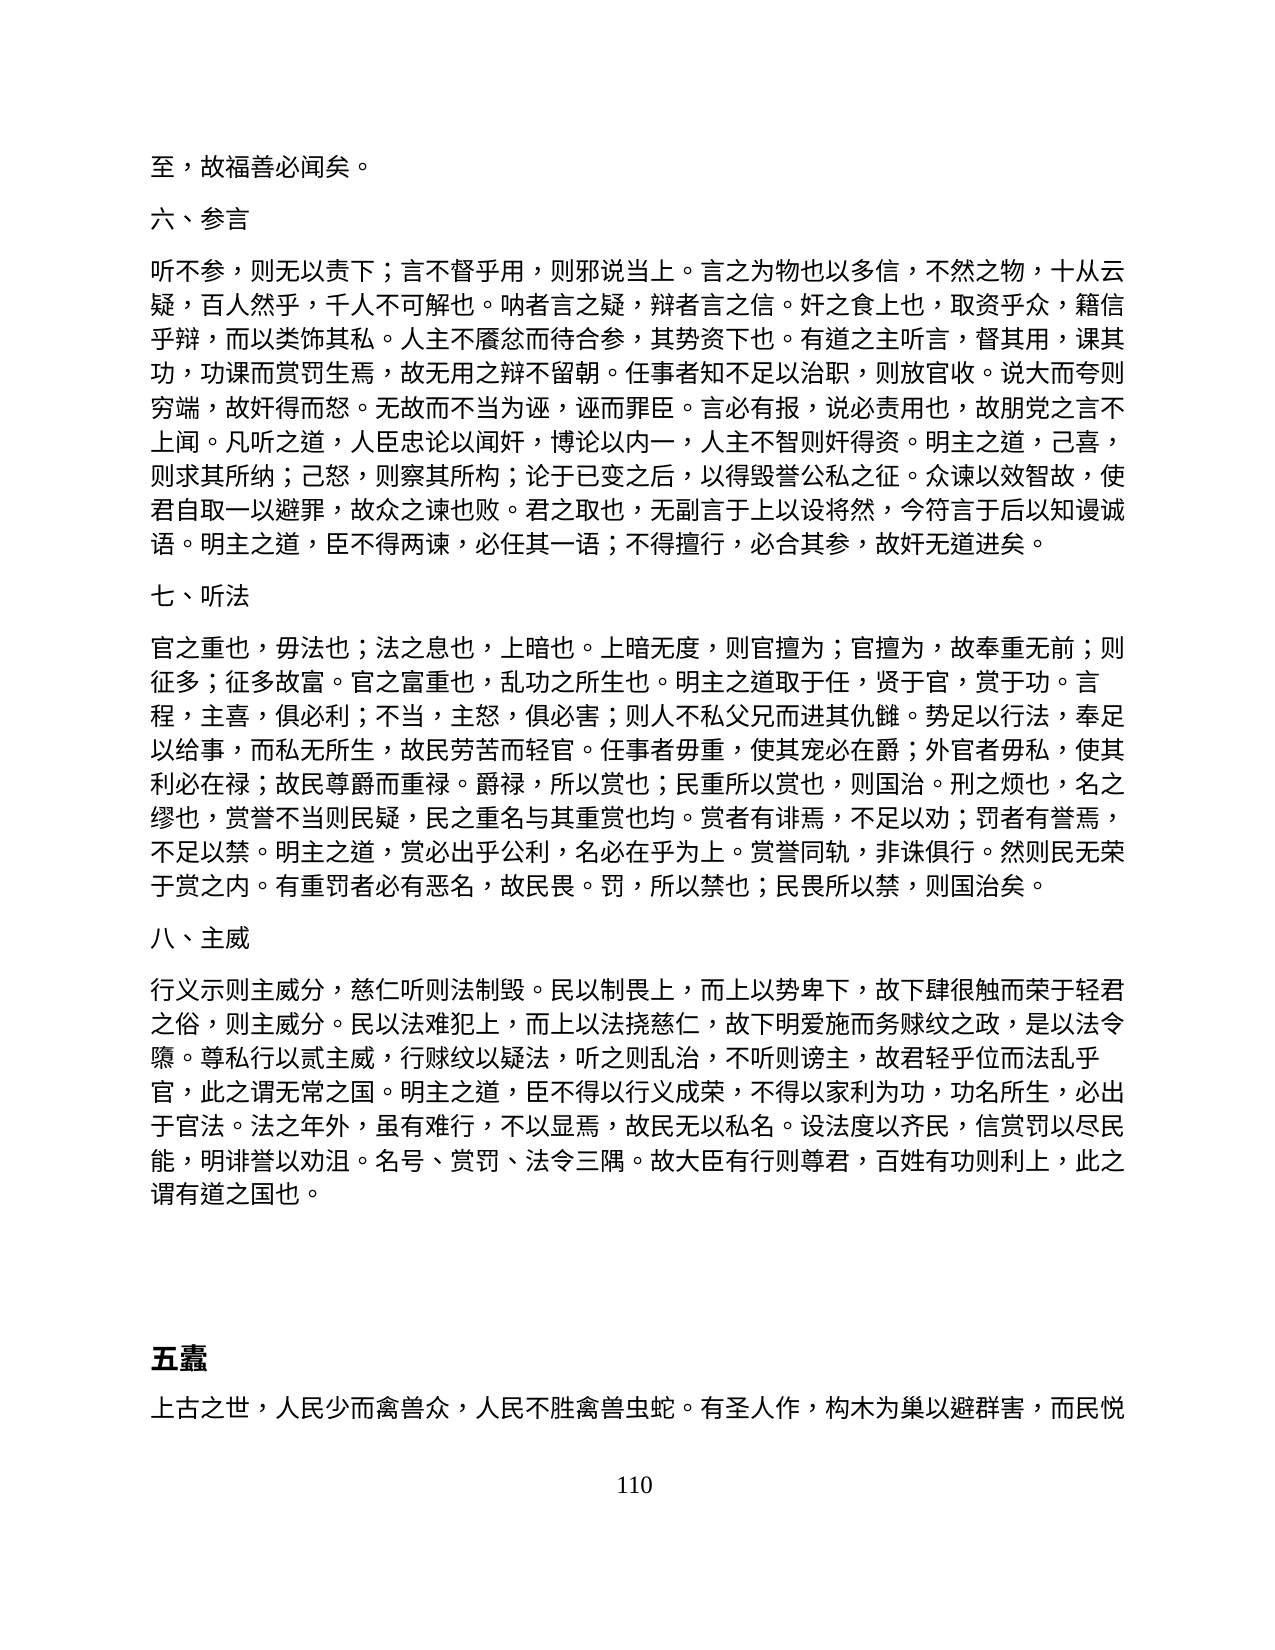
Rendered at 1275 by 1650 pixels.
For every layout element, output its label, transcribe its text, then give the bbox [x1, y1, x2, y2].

text 六、参言 [150, 202, 1125, 236]
text 七、听法 [150, 578, 1125, 612]
text 行义示则主威分，慈仁听则法制毁。民以制畏上，而上以势卑下，故下肆很触而荣于轻君之俗，则主威分。民以法难犯上，而上以法挠慈仁，故下明爱施而务赇纹之政，是以法令隳。尊私行以贰主威，行赇纹以疑法，听之则乱治，不听则谤主，故君轻乎位而法乱乎官，此之谓无常之国。明主之道，臣不得以行义成荣，不得以家利为功，功名所生，必出于官法。法之年外，虽有难行，不以显焉，故民无以私名。设法度以齐民，信赏罚以尽民能，明诽誉以劝沮。名号、赏罚、法令三隅。故大臣有行则尊君，百姓有功则利上，此之谓有道之国也。 [150, 973, 1125, 1211]
text 八、主威 [150, 921, 1125, 955]
subtitle 五蠹 [150, 1338, 1125, 1378]
text 上古之世，人民少而禽兽众，人民不胜禽兽虫蛇。有圣人作，构木为巢以避群害，而民悦 [150, 1391, 1125, 1425]
text 至，故福善必闻矣。 [150, 150, 1125, 184]
text 听不参，则无以责下；言不督乎用，则邪说当上。言之为物也以多信，不然之物，十从云疑，百人然乎，千人不可解也。呐者言之疑，辩者言之信。奸之食上也，取资乎众，籍信乎辩，而以类饰其私。人主不餍忿而待合参，其势资下也。有道之主听言，督其用，课其功，功课而赏罚生焉，故无用之辩不留朝。任事者知不足以治职，则放官收。说大而夸则穷端，故奸得而怒。无故而不当为诬，诬而罪臣。言必有报，说必责用也，故朋党之言不上闻。凡听之道，人臣忠论以闻奸，博论以内一，人主不智则奸得资。明主之道，己喜，则求其所纳；己怒，则察其所构；论于已变之后，以得毁誉公私之征。众谏以效智故，使君自取一以避罪，故众之谏也败。君之取也，无副言于上以设将然，今符言于后以知谩诚语。明主之道，臣不得两谏，必任其一语；不得擅行，必合其参，故奸无道进矣。 [150, 254, 1125, 561]
text 官之重也，毋法也；法之息也，上暗也。上暗无度，则官擅为；官擅为，故奉重无前；则征多；征多故富。官之富重也，乱功之所生也。明主之道取于任，贤于官，赏于功。言程，主喜，俱必利；不当，主怒，俱必害；则人不私父兄而进其仇雠。势足以行法，奉足以给事，而私无所生，故民劳苦而轻官。任事者毋重，使其宠必在爵；外官者毋私，使其利必在禄；故民尊爵而重禄。爵禄，所以赏也；民重所以赏也，则国治。刑之烦也，名之缪也，赏誉不当则民疑，民之重名与其重赏也均。赏者有诽焉，不足以劝；罚者有誉焉，不足以禁。明主之道，赏必出乎公利，名必在乎为上。赏誉同轨，非诛俱行。然则民无荣于赏之内。有重罚者必有恶名，故民畏。罚，所以禁也；民畏所以禁，则国治矣。 [150, 630, 1125, 903]
